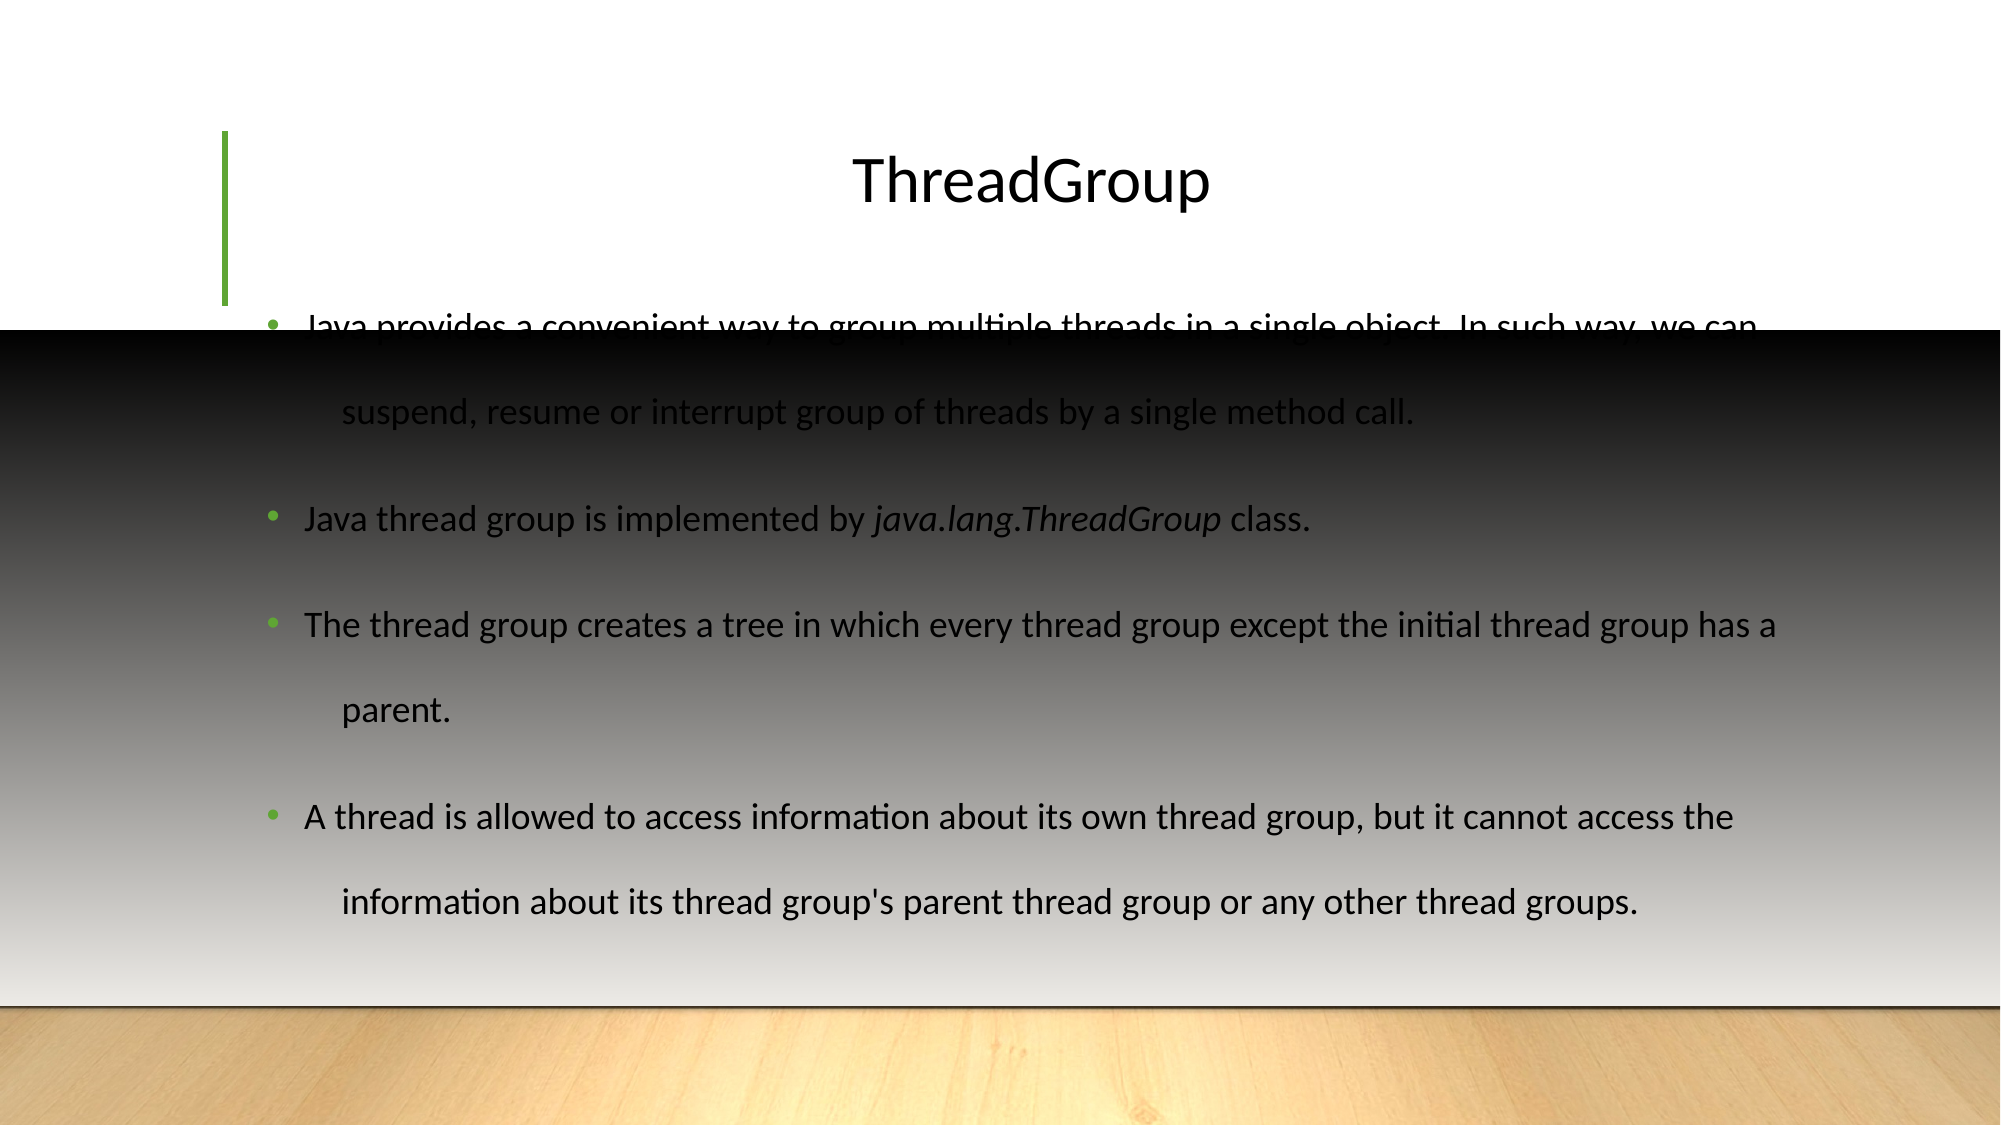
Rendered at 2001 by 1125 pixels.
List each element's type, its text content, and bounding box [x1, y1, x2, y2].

list Java provides a convenient way to group multiple threads in a single object. In such way, we can suspend, resume or interrupt group of threads by a single method call. Java thread group is implemented by java.lang.ThreadGroup class. The thread group creates a tree in which every thread group except the initial thread group has a parent. A thread is allowed to access information about its own thread group, but it cannot access the information about its thread group's parent thread group or any other thread groups. [251, 253, 1814, 949]
title ThreadGroup [251, 131, 1814, 253]
